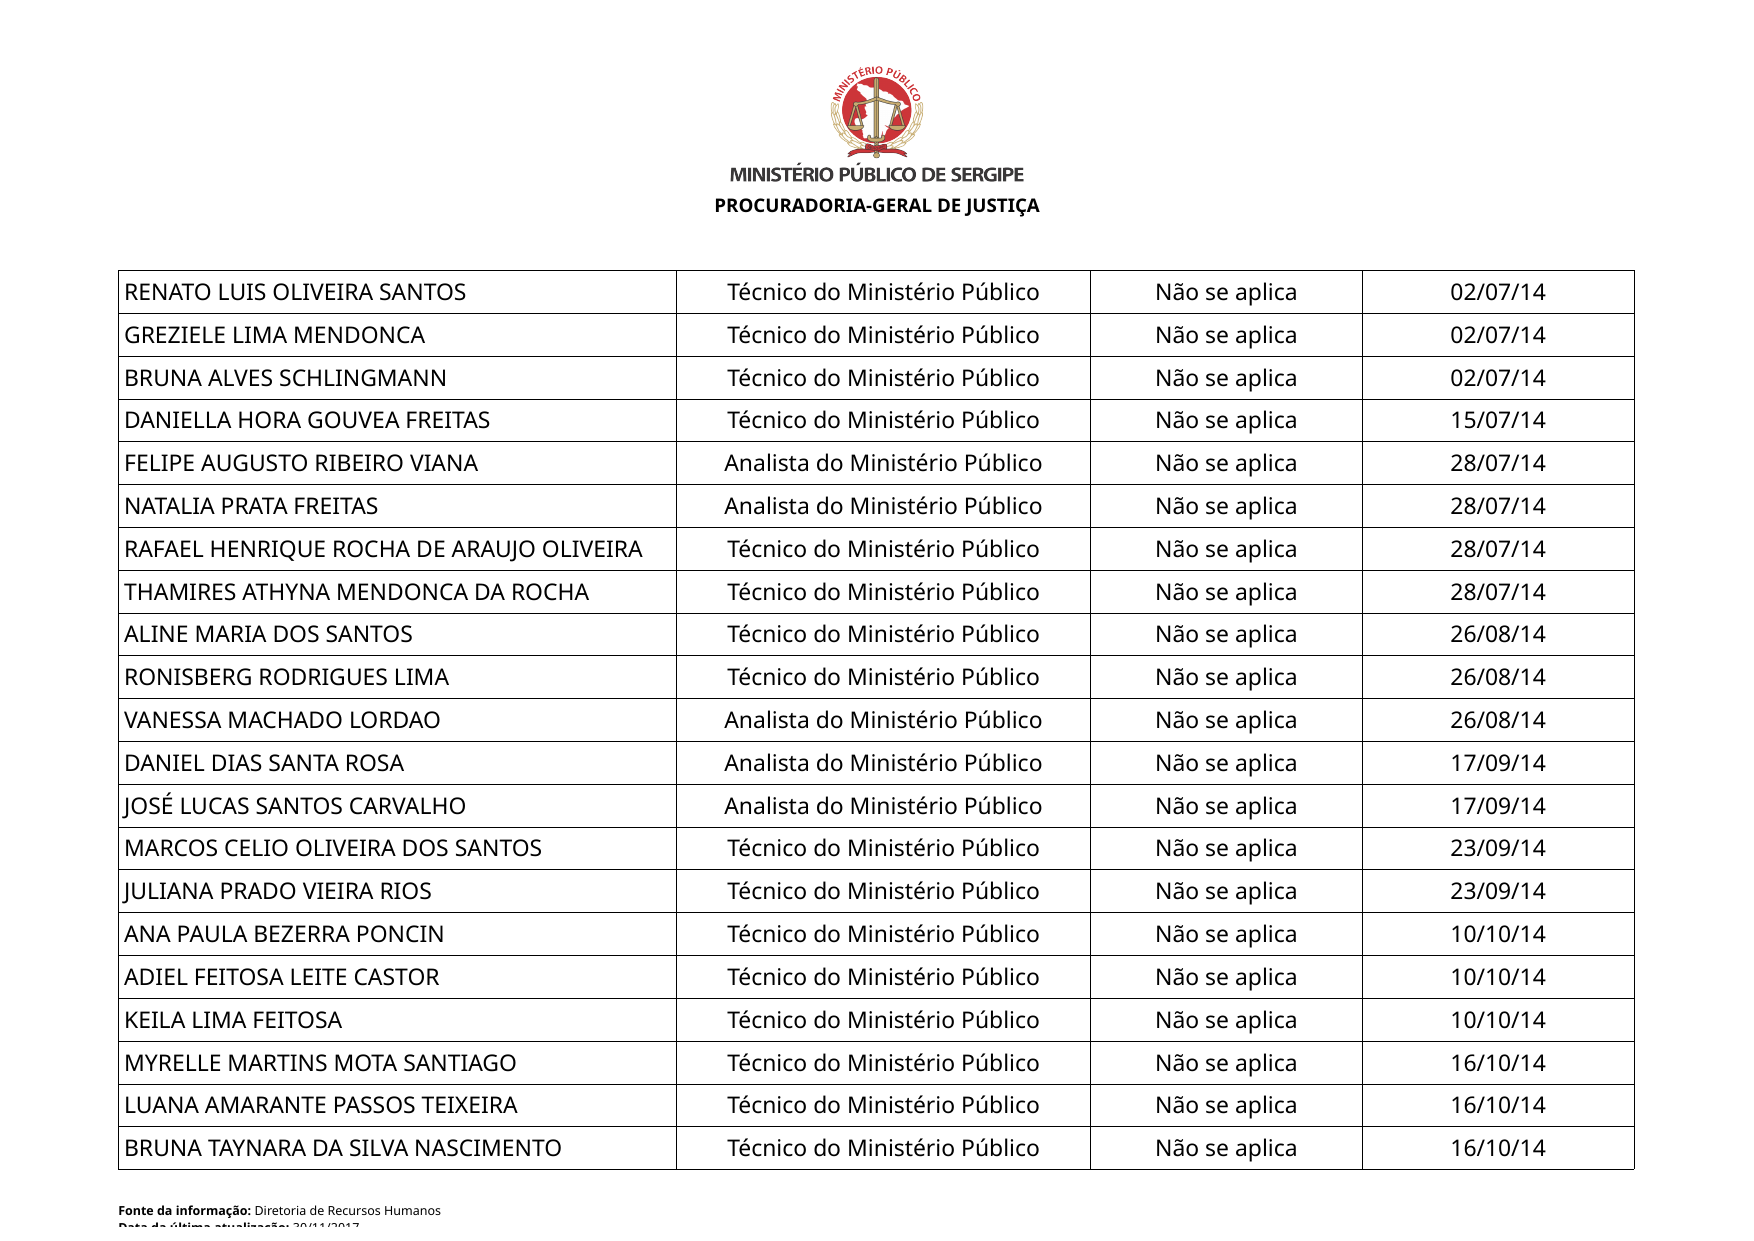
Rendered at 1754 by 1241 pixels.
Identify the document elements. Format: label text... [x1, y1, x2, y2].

table_cell 28/07/14 [1363, 571, 1634, 612]
table_cell BRUNA TAYNARA DA SILVA NASCIMENTO [119, 1127, 676, 1169]
table_cell Analista do Ministério Público [677, 442, 1090, 484]
table_cell 26/08/14 [1363, 699, 1634, 741]
table_cell Técnico do Ministério Público [677, 314, 1090, 356]
table_cell MYRELLE MARTINS MOTA SANTIAGO [119, 1042, 676, 1083]
table_cell LUANA AMARANTE PASSOS TEIXEIRA [119, 1085, 676, 1126]
table_cell 10/10/14 [1363, 913, 1634, 955]
table_cell Não se aplica [1091, 571, 1362, 612]
table_cell Não se aplica [1091, 742, 1362, 784]
table_cell Não se aplica [1091, 1042, 1362, 1083]
table_cell Não se aplica [1091, 870, 1362, 912]
table_cell Não se aplica [1091, 357, 1362, 398]
table_cell Não se aplica [1091, 956, 1362, 998]
table_cell MARCOS CELIO OLIVEIRA DOS SANTOS [119, 828, 676, 869]
table_cell 28/07/14 [1363, 442, 1634, 484]
table_cell Não se aplica [1091, 1085, 1362, 1126]
table_cell 26/08/14 [1363, 614, 1634, 655]
picture [730, 66, 1024, 185]
table_cell Analista do Ministério Público [677, 699, 1090, 741]
table_cell 02/07/14 [1363, 271, 1634, 313]
table_cell ADIEL FEITOSA LEITE CASTOR [119, 956, 676, 998]
table_cell 16/10/14 [1363, 1042, 1634, 1083]
table_cell Técnico do Ministério Público [677, 614, 1090, 655]
table_cell 23/09/14 [1363, 828, 1634, 869]
table_cell DANIELLA HORA GOUVEA FREITAS [119, 400, 676, 441]
table_cell Não se aplica [1091, 785, 1362, 827]
table_cell RENATO LUIS OLIVEIRA SANTOS [119, 271, 676, 313]
table_cell Técnico do Ministério Público [677, 956, 1090, 998]
table_cell KEILA LIMA FEITOSA [119, 999, 676, 1041]
table_cell BRUNA ALVES SCHLINGMANN [119, 357, 676, 398]
table_cell RONISBERG RODRIGUES LIMA [119, 656, 676, 698]
table_cell Técnico do Ministério Público [677, 913, 1090, 955]
table_cell 16/10/14 [1363, 1085, 1634, 1126]
table_cell 10/10/14 [1363, 956, 1634, 998]
table_cell JULIANA PRADO VIEIRA RIOS [119, 870, 676, 912]
table_cell Não se aplica [1091, 913, 1362, 955]
table_cell Técnico do Ministério Público [677, 999, 1090, 1041]
table_cell 10/10/14 [1363, 999, 1634, 1041]
table_cell Técnico do Ministério Público [677, 1042, 1090, 1083]
table_cell 02/07/14 [1363, 357, 1634, 398]
table_cell GREZIELE LIMA MENDONCA [119, 314, 676, 356]
table_cell 28/07/14 [1363, 528, 1634, 570]
table_cell Técnico do Ministério Público [677, 1127, 1090, 1169]
table_cell Técnico do Ministério Público [677, 357, 1090, 398]
table_cell Técnico do Ministério Público [677, 571, 1090, 612]
table_cell 26/08/14 [1363, 656, 1634, 698]
table_cell 17/09/14 [1363, 742, 1634, 784]
table_cell 16/10/14 [1363, 1127, 1634, 1169]
table_cell 23/09/14 [1363, 870, 1634, 912]
table_cell Não se aplica [1091, 528, 1362, 570]
table_cell THAMIRES ATHYNA MENDONCA DA ROCHA [119, 571, 676, 612]
table_cell NATALIA PRATA FREITAS [119, 485, 676, 527]
table_cell Não se aplica [1091, 614, 1362, 655]
table_cell VANESSA MACHADO LORDAO [119, 699, 676, 741]
table_cell Técnico do Ministério Público [677, 828, 1090, 869]
table_cell Analista do Ministério Público [677, 742, 1090, 784]
table_cell Técnico do Ministério Público [677, 400, 1090, 441]
table_cell Não se aplica [1091, 999, 1362, 1041]
table_cell 02/07/14 [1363, 314, 1634, 356]
table_cell Não se aplica [1091, 271, 1362, 313]
table_cell Analista do Ministério Público [677, 785, 1090, 827]
table_cell Analista do Ministério Público [677, 485, 1090, 527]
table_cell Não se aplica [1091, 314, 1362, 356]
table_cell 28/07/14 [1363, 485, 1634, 527]
table_cell DANIEL DIAS SANTA ROSA [119, 742, 676, 784]
table_cell Técnico do Ministério Público [677, 528, 1090, 570]
table_cell Não se aplica [1091, 828, 1362, 869]
table_cell RAFAEL HENRIQUE ROCHA DE ARAUJO OLIVEIRA [119, 528, 676, 570]
table_cell Técnico do Ministério Público [677, 1085, 1090, 1126]
table_cell Não se aplica [1091, 656, 1362, 698]
table_cell 15/07/14 [1363, 400, 1634, 441]
table_cell 17/09/14 [1363, 785, 1634, 827]
table_cell Não se aplica [1091, 442, 1362, 484]
table_cell Não se aplica [1091, 485, 1362, 527]
table_cell Técnico do Ministério Público [677, 271, 1090, 313]
table_cell Não se aplica [1091, 400, 1362, 441]
table_cell Não se aplica [1091, 1127, 1362, 1169]
table_cell ANA PAULA BEZERRA PONCIN [119, 913, 676, 955]
table_cell JOSÉ LUCAS SANTOS CARVALHO [119, 785, 676, 827]
table_cell Não se aplica [1091, 699, 1362, 741]
table_cell FELIPE AUGUSTO RIBEIRO VIANA [119, 442, 676, 484]
table_cell Técnico do Ministério Público [677, 870, 1090, 912]
table_cell Técnico do Ministério Público [677, 656, 1090, 698]
table_cell ALINE MARIA DOS SANTOS [119, 614, 676, 655]
